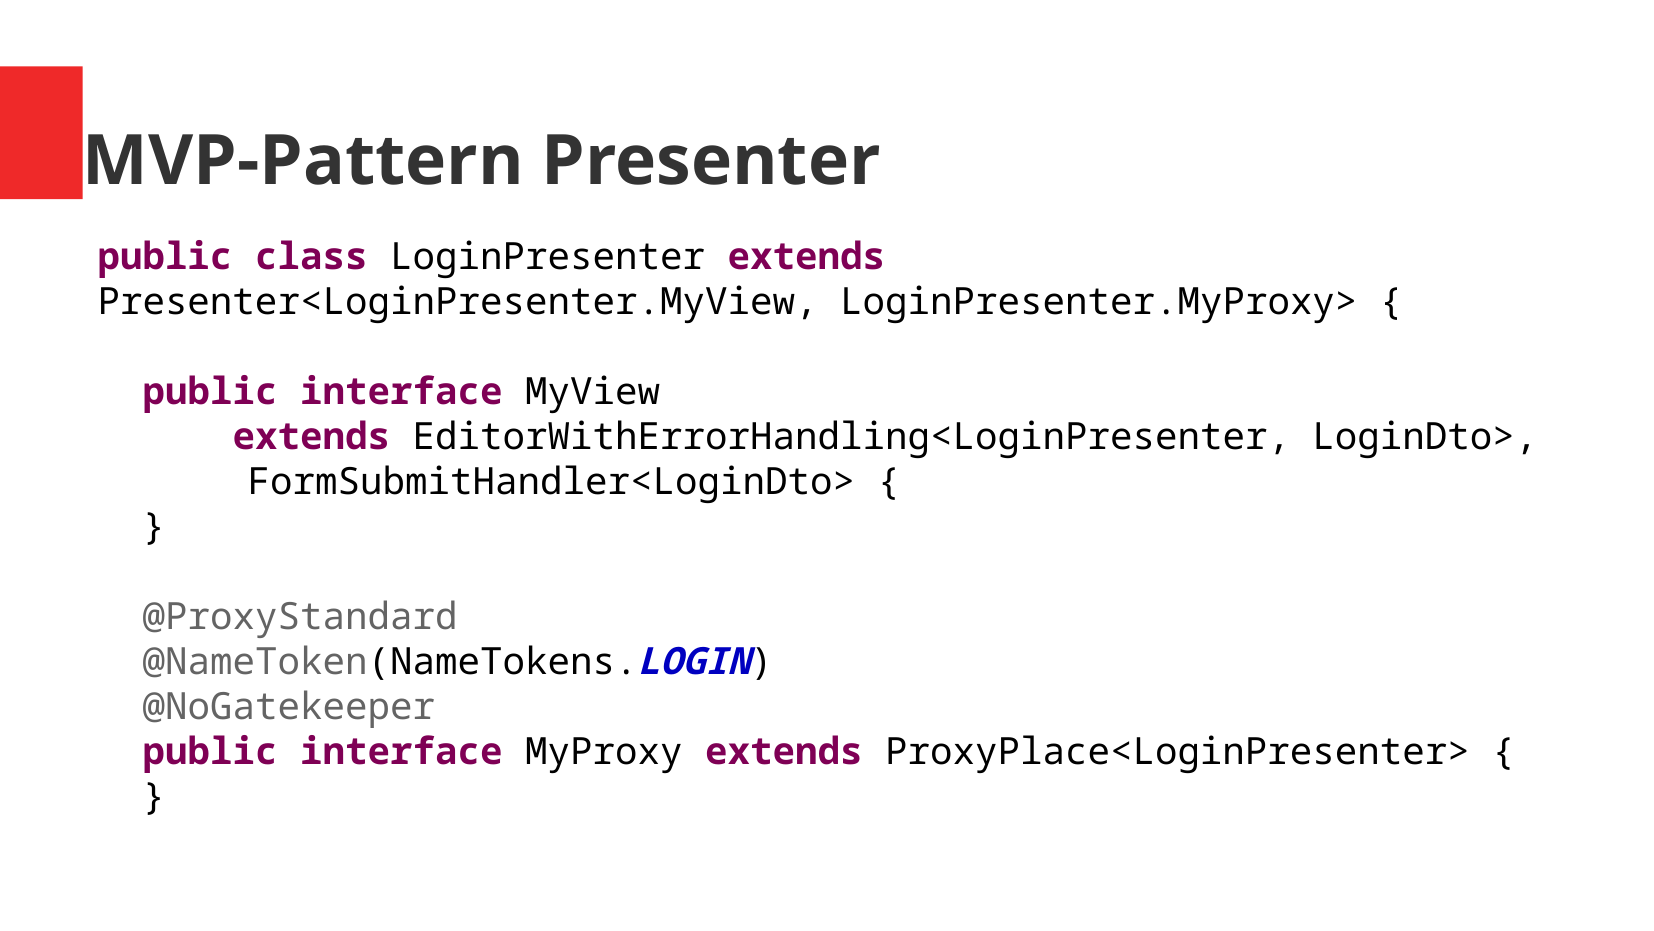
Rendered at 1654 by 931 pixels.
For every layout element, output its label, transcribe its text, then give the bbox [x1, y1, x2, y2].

title MVP-Pattern Presenter [82, 33, 1571, 196]
text_box public class LoginPresenter extends Presenter<LoginPresenter.MyView, LoginPresenter.MyProxy> { public interface MyView extends EditorWithErrorHandling<LoginPresenter, LoginDto>, FormSubmitHandler<LoginDto> { } @ProxyStandard @NameToken(NameTokens.LOGIN) @NoGatekeeper public interface MyProxy extends ProxyPlace<LoginPresenter> { } [82, 224, 1571, 825]
